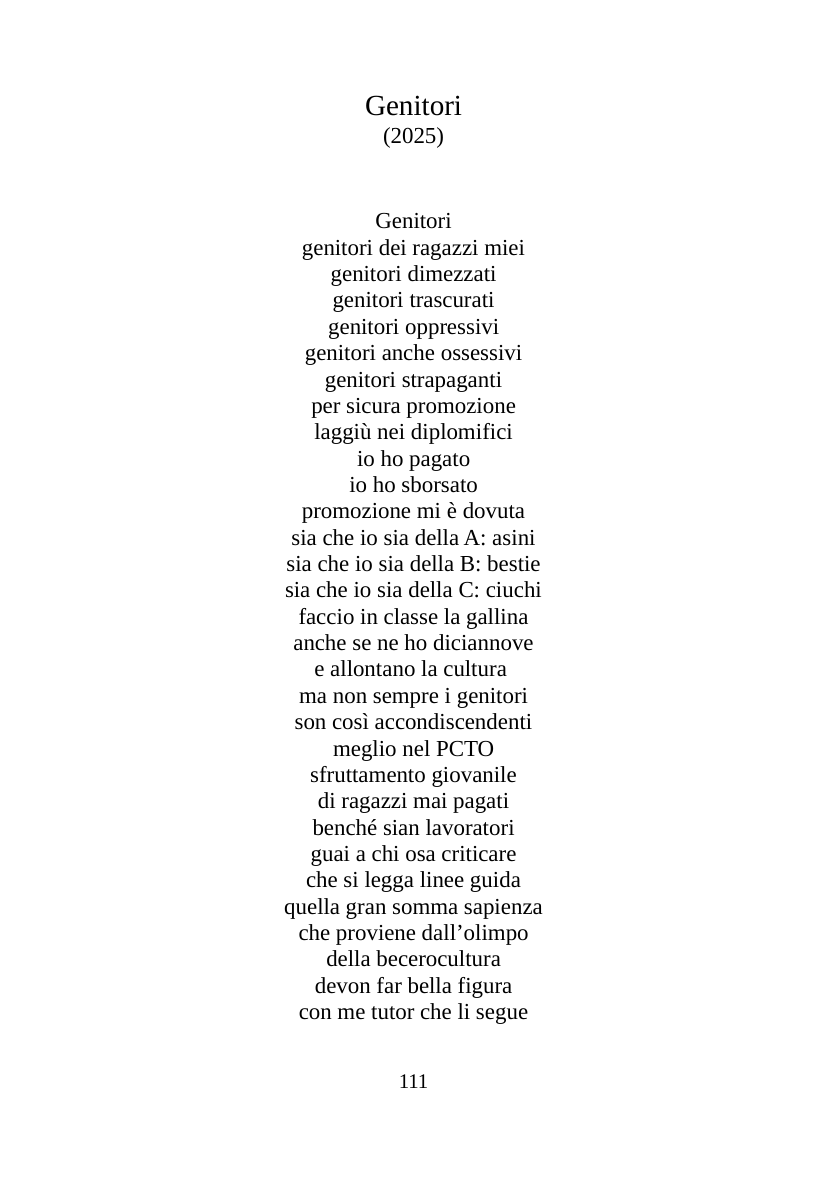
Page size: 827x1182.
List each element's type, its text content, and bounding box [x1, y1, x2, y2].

text Genitori (2025) [88, 88, 738, 148]
text genitori strapaganti [88, 366, 738, 392]
text promozione mi è dovuta [88, 497, 738, 524]
text meglio nel PCTO [88, 734, 738, 761]
text quella gran somma sapienza [88, 893, 738, 919]
text genitori dimezzati [88, 260, 738, 287]
text genitori dei ragazzi miei [88, 234, 738, 260]
text devon far bella figura [88, 972, 738, 998]
text ma non sempre i genitori [88, 682, 738, 708]
text che proviene dall’olimpo [88, 919, 738, 945]
text per sicura promozione [88, 392, 738, 418]
text della becerocultura [88, 945, 738, 972]
text son così accondiscendenti [88, 708, 738, 734]
text io ho sborsato [88, 471, 738, 497]
text sfruttamento giovanile [88, 761, 738, 787]
text benché sian lavoratori [88, 814, 738, 840]
text guai a chi osa criticare [88, 840, 738, 866]
text di ragazzi mai pagati [88, 787, 738, 814]
text e allontano la cultura [88, 656, 738, 682]
text genitori trascurati [88, 287, 738, 313]
text che si legga linee guida [88, 866, 738, 893]
text faccio in classe la gallina [88, 603, 738, 629]
text laggiù nei diplomifici [88, 418, 738, 445]
text genitori anche ossessivi [88, 339, 738, 366]
text sia che io sia della B: bestie [88, 550, 738, 576]
text anche se ne ho diciannove [88, 629, 738, 656]
text sia che io sia della A: asini [88, 524, 738, 550]
text io ho pagato [88, 445, 738, 471]
text Genitori [88, 207, 738, 234]
text sia che io sia della C: ciuchi [88, 576, 738, 603]
text con me tutor che li segue [88, 998, 738, 1024]
text genitori oppressivi [88, 313, 738, 339]
